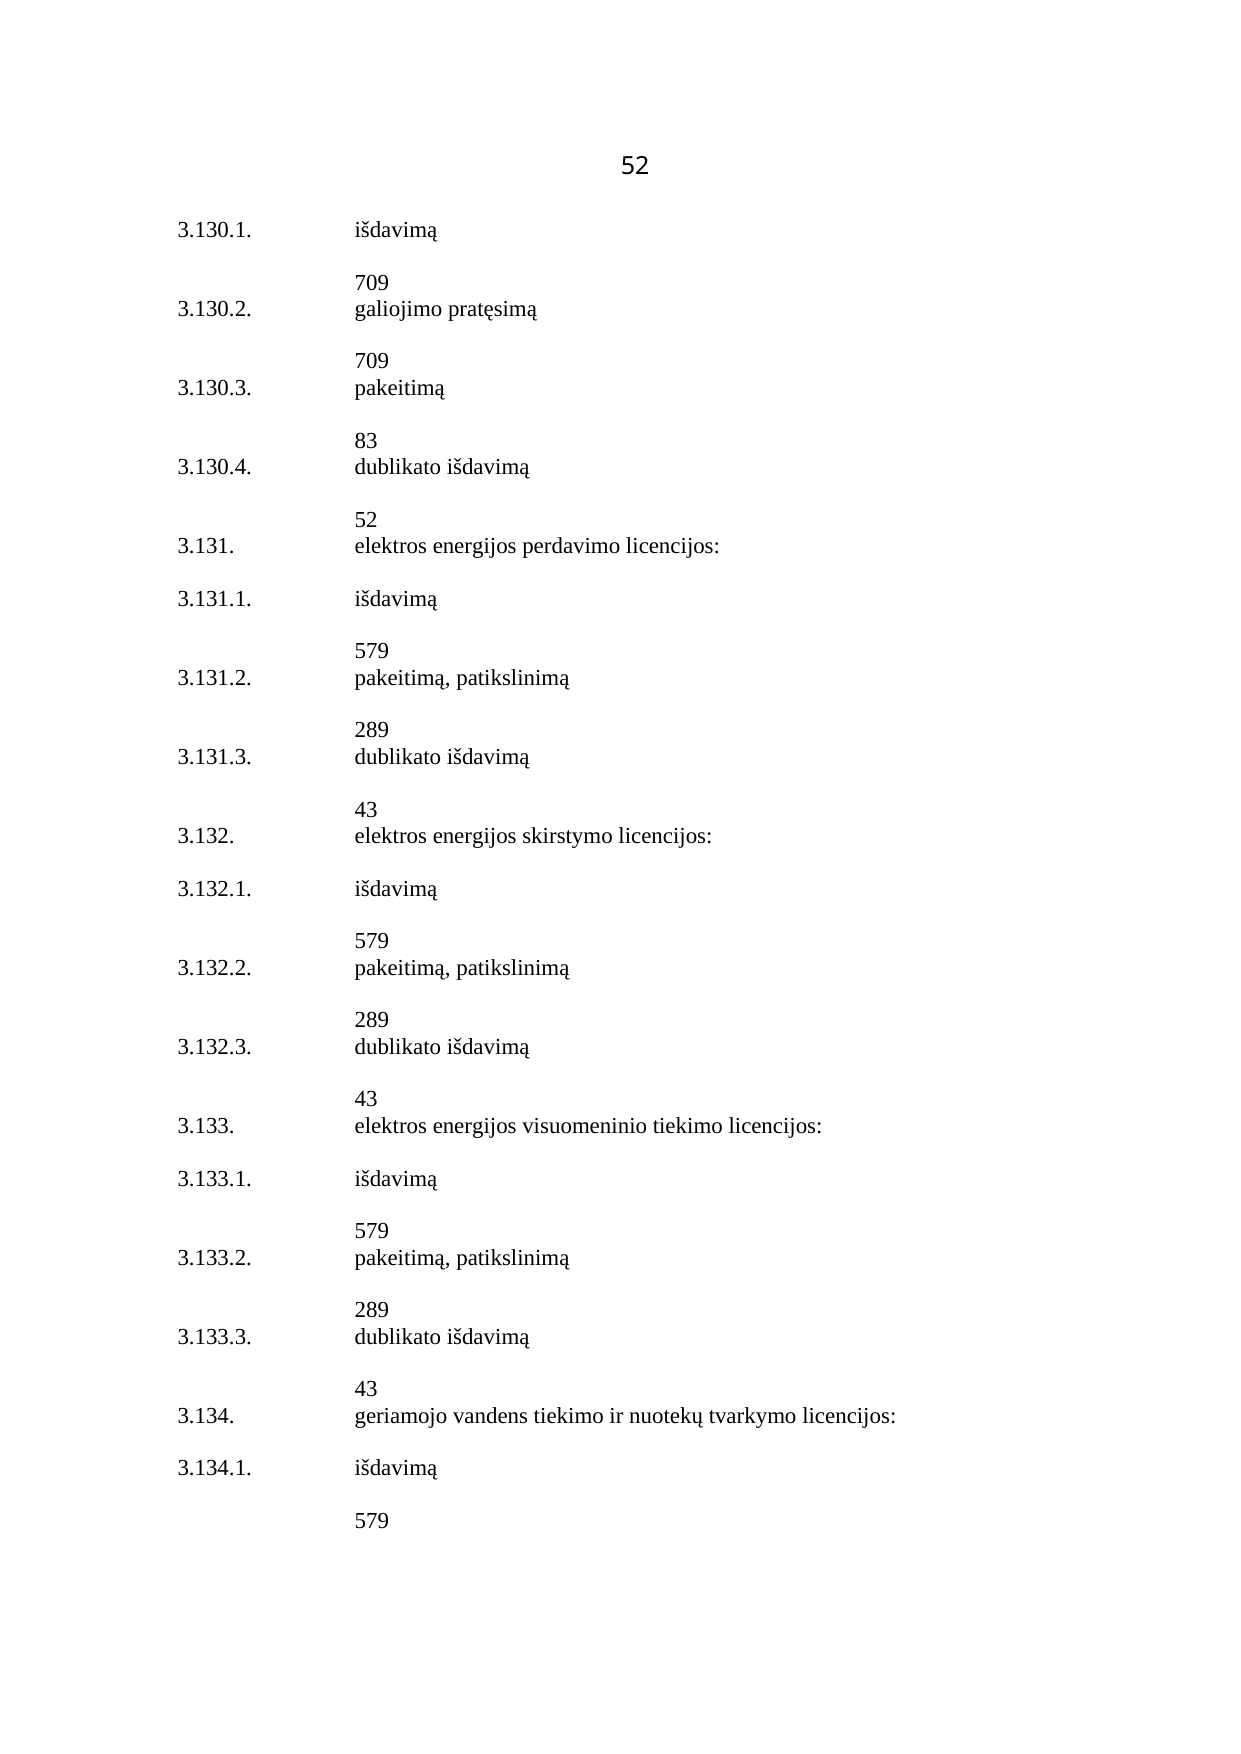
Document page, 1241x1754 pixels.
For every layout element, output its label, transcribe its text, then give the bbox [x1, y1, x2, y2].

text 3.130.4. dublikato išdavimą 52 [177, 453, 945, 532]
text 3.133.1. išdavimą 579 [177, 1164, 945, 1244]
text 3.132.1. išdavimą 579 [177, 875, 945, 954]
text 3.133.2. pakeitimą, patikslinimą 289 [177, 1244, 945, 1323]
text 3.130.2. galiojimo pratęsimą 709 [177, 295, 945, 374]
text 3.134.1. išdavimą 579 [177, 1454, 945, 1533]
text 3.132.3. dublikato išdavimą 43 [177, 1033, 945, 1112]
text 3.130.1. išdavimą 709 [177, 216, 945, 295]
text 3.131.1. išdavimą 579 [177, 585, 945, 664]
text 3.134. geriamojo vandens tiekimo ir nuotekų tvarkymo licencijos: [177, 1402, 945, 1454]
text 3.131. elektros energijos perdavimo licencijos: [177, 532, 945, 585]
text 3.132.2. pakeitimą, patikslinimą 289 [177, 954, 945, 1033]
text 3.131.2. pakeitimą, patikslinimą 289 [177, 664, 945, 743]
text 3.130.3. pakeitimą 83 [177, 374, 945, 453]
text 3.131.3. dublikato išdavimą 43 [177, 743, 945, 822]
text 3.133. elektros energijos visuomeninio tiekimo licencijos: [177, 1112, 945, 1164]
text 3.133.3. dublikato išdavimą 43 [177, 1323, 945, 1402]
text 3.132. elektros energijos skirstymo licencijos: [177, 822, 945, 875]
